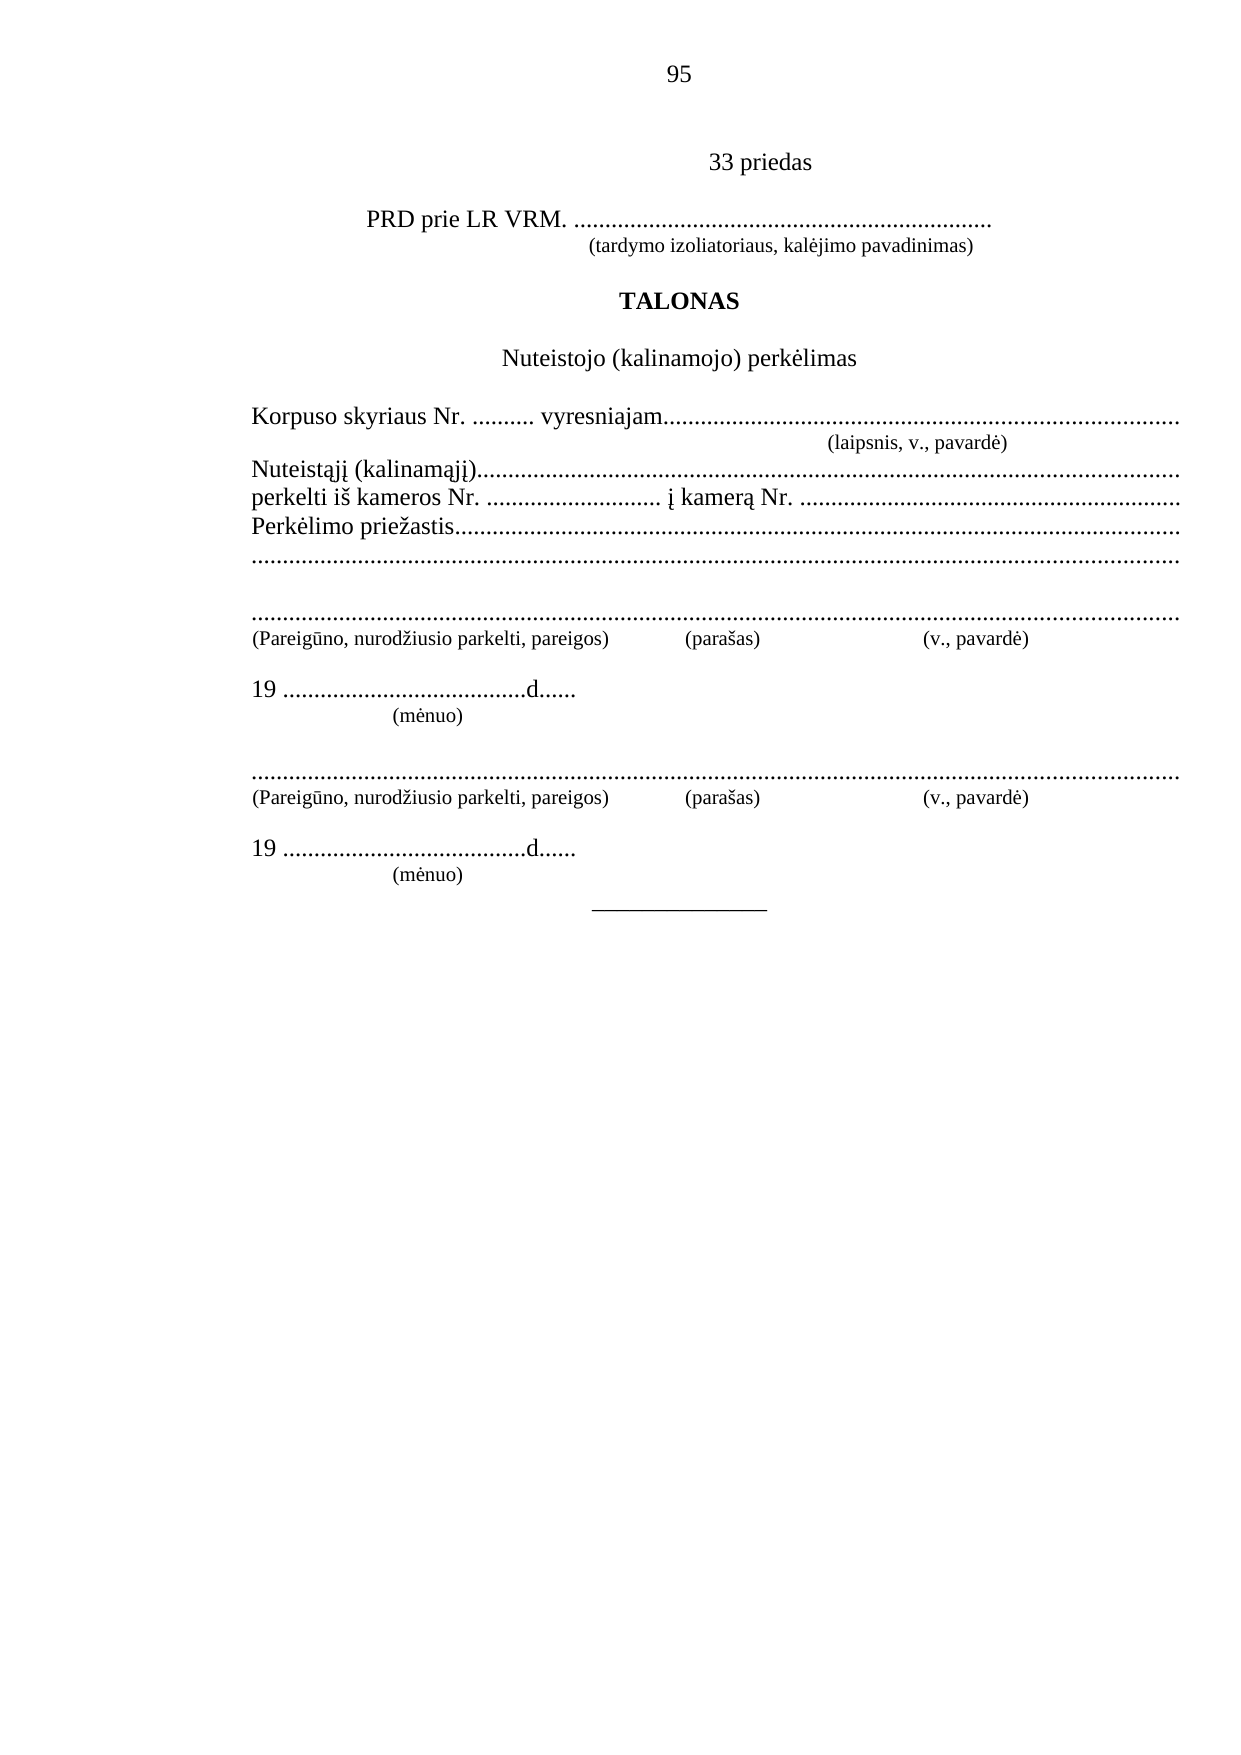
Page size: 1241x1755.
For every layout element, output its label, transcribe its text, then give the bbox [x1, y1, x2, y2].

text Nuteistojo (kalinamojo) perkėlimas [177, 343, 1181, 372]
text (mėnuo) [177, 703, 1181, 727]
text PRD prie LR VRM. ................................................................... [177, 204, 1181, 233]
text perkelti iš kameros Nr. ............................ į kamerą Nr. [177, 482, 1181, 511]
text (tardymo izoliatoriaus, kalėjimo pavadinimas) [177, 233, 1181, 257]
text (Pareigūno, nurodžiusio parkelti, pareigos) (parašas) (v., pavardė) [177, 626, 1181, 650]
text (Pareigūno, nurodžiusio parkelti, pareigos) (parašas) (v., pavardė) [177, 785, 1181, 809]
text (mėnuo) [177, 862, 1181, 886]
text 33 priedas [177, 147, 1181, 176]
text Korpuso skyriaus Nr. .......... vyresniajam [177, 401, 1181, 430]
text (laipsnis, v., pavardė) [177, 430, 1181, 454]
text TALONAS [177, 286, 1181, 315]
text Perkėlimo priežastis [177, 511, 1181, 540]
text ______________ [177, 886, 1181, 914]
text 19 .......................................d...... [177, 833, 1181, 862]
text 19 .......................................d...... [177, 674, 1181, 703]
text Nuteistąjį (kalinamąjį) [177, 454, 1181, 482]
